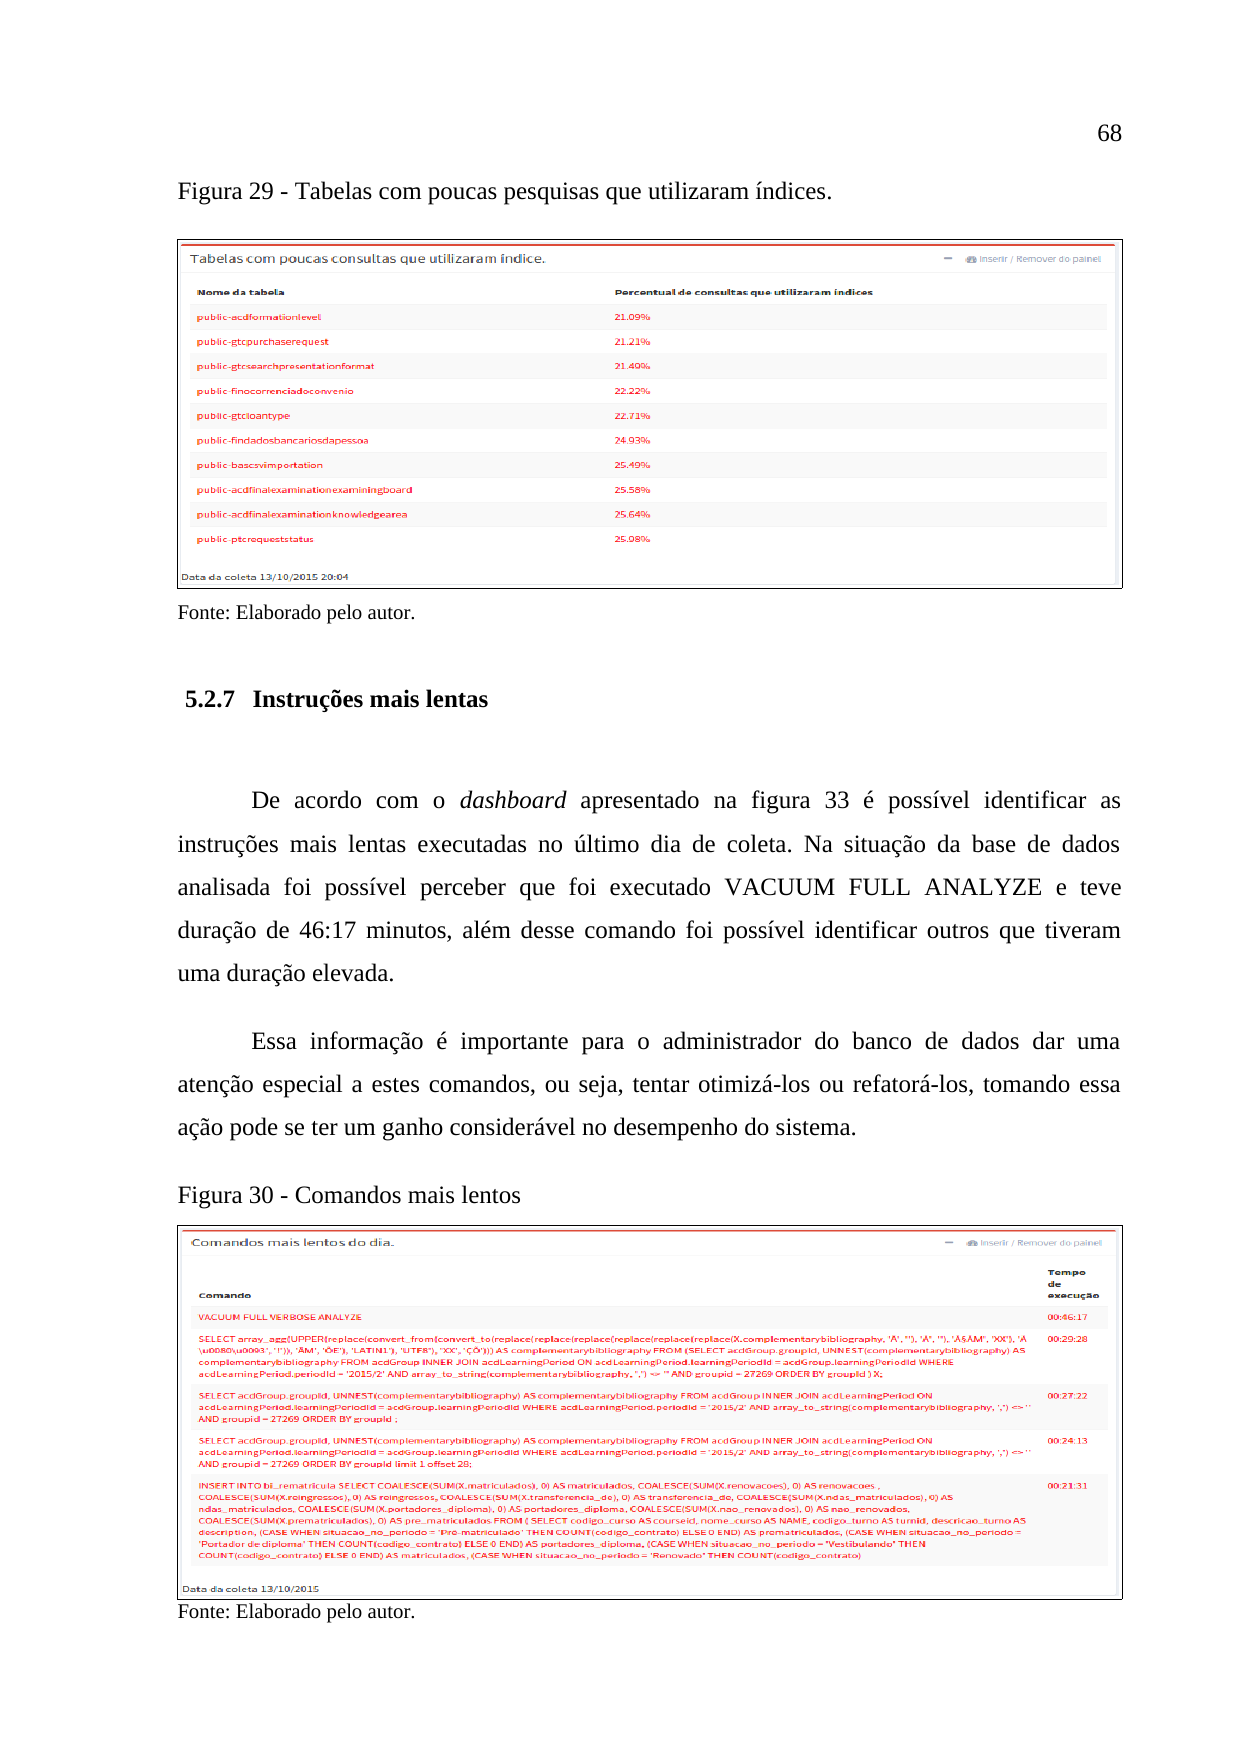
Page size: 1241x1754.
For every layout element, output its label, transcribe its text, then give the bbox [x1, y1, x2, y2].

text Fonte: Elaborado pelo autor. [177, 589, 1122, 624]
picture [180, 242, 1119, 585]
text [178, 240, 1122, 588]
list [178, 1226, 1122, 1599]
picture [180, 1228, 1119, 1596]
text De acordo com o dashboard apresentado na figura 33 é possível identificar as instruções mais lentas executadas no último dia de coleta. Na situação da base de dados analisada foi possível perceber que foi executado VACUUM FULL ANALYZE e teve duração de 46:17 minutos, além desse comando foi possível identificar outros que tiveram uma duração elevada. [177, 786, 1122, 987]
text Essa informação é importante para o administrador do banco de dados dar uma atenção especial a estes comandos, ou seja, tentar otimizá-los ou refatorá-los, tomando essa ação pode se ter um ganho considerável no desempenho do sistema. [177, 1026, 1122, 1141]
list Fonte: Elaborado pelo autor. [177, 1600, 1122, 1623]
text Figura 29 - Tabelas com poucas pesquisas que utilizaram índices. [177, 176, 1122, 205]
text Figura 30 - Comandos mais lentos [177, 1180, 1122, 1209]
list Instruções mais lentas [185, 684, 1122, 713]
